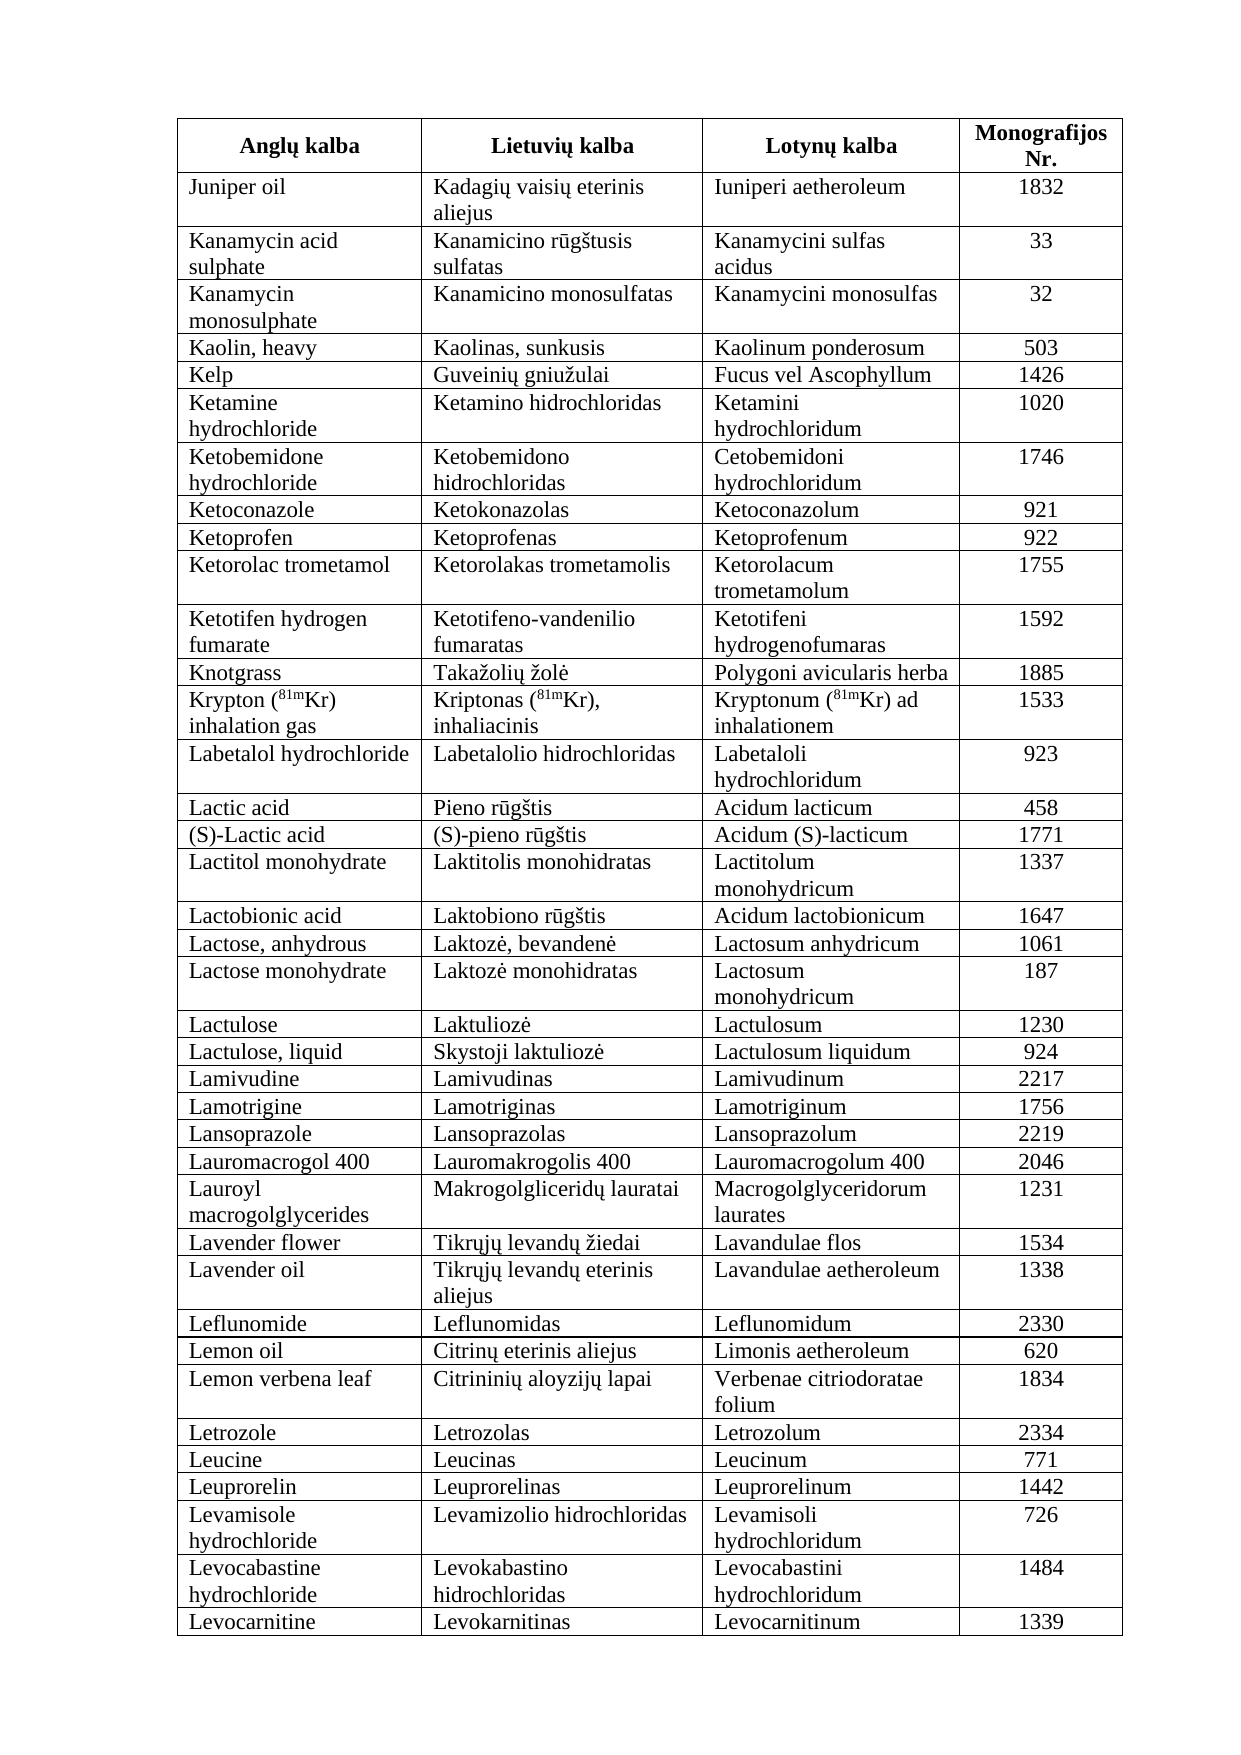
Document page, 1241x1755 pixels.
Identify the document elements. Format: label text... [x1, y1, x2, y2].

table_cell Limonis aetheroleum [703, 1338, 959, 1364]
table_cell 503 [960, 334, 1122, 361]
table_cell 187 [960, 957, 1122, 1010]
table_cell Citrinų eterinis aliejus [422, 1338, 702, 1364]
table_cell Knotgrass [178, 659, 421, 685]
table_cell Lactulosum [703, 1011, 959, 1037]
table_cell Leuprorelinas [422, 1473, 702, 1500]
table_cell Kaolinas, sunkusis [422, 334, 702, 361]
table_cell Laktuliozė [422, 1011, 702, 1037]
table_cell 2046 [960, 1148, 1122, 1174]
table_cell 1426 [960, 362, 1122, 388]
table_cell Lemon oil [178, 1338, 421, 1364]
table_cell 1534 [960, 1229, 1122, 1255]
table_cell Ketoconazolum [703, 496, 959, 523]
table_cell 1339 [960, 1608, 1122, 1634]
table_header Lietuvių kalba [422, 119, 702, 172]
table_cell Ketotifeno-vandenilio fumaratas [422, 605, 702, 658]
table_cell Ketotifen hydrogen fumarate [178, 605, 421, 658]
table_cell 1592 [960, 605, 1122, 658]
table_cell Levocarnitine [178, 1608, 421, 1634]
table_cell Lactulosum liquidum [703, 1038, 959, 1064]
table_cell Citrininių aloyzijų lapai [422, 1365, 702, 1417]
table_cell Leucine [178, 1446, 421, 1472]
table_cell 2330 [960, 1310, 1122, 1336]
table_cell 1756 [960, 1093, 1122, 1119]
table_cell Leuprorelin [178, 1473, 421, 1500]
table_cell Tikrųjų levandų žiedai [422, 1229, 702, 1255]
table_cell Lauromakrogolis 400 [422, 1148, 702, 1174]
table_cell Kadagių vaisių eterinis aliejus [422, 173, 702, 226]
table_cell Lavandulae flos [703, 1229, 959, 1255]
table_cell Lamotriginum [703, 1093, 959, 1119]
table_cell Ketoconazole [178, 496, 421, 523]
table_cell 1484 [960, 1555, 1122, 1607]
table_cell Guveinių gniužulai [422, 362, 702, 388]
table_cell Makrogolgliceridų lauratai [422, 1175, 702, 1228]
table_cell 32 [960, 280, 1122, 333]
table_cell 921 [960, 496, 1122, 523]
table_cell 1834 [960, 1365, 1122, 1417]
table_cell Levokabastino hidrochloridas [422, 1555, 702, 1607]
table_cell Laktitolis monohidratas [422, 849, 702, 901]
table_cell Lamivudinas [422, 1066, 702, 1092]
table_cell 1231 [960, 1175, 1122, 1228]
table_cell Kryptonum (81mKr) ad inhalationem [703, 686, 959, 739]
table_cell Acidum lacticum [703, 794, 959, 820]
table_cell Lamivudinum [703, 1066, 959, 1092]
table_cell Kriptonas (81mKr), inhaliacinis [422, 686, 702, 739]
table_cell Leucinum [703, 1446, 959, 1472]
table_cell Lauromacrogol 400 [178, 1148, 421, 1174]
table_cell 1061 [960, 930, 1122, 956]
table_cell Takažolių žolė [422, 659, 702, 685]
table_cell 1230 [960, 1011, 1122, 1037]
table_cell 1746 [960, 443, 1122, 495]
table_cell Lansoprazole [178, 1120, 421, 1147]
table_cell 620 [960, 1338, 1122, 1364]
table_cell Letrozolum [703, 1419, 959, 1445]
table_cell Pieno rūgštis [422, 794, 702, 820]
table_cell Cetobemidoni hydrochloridum [703, 443, 959, 495]
table_cell Lactic acid [178, 794, 421, 820]
table_cell Lansoprazolas [422, 1120, 702, 1147]
table_cell Fucus vel Ascophyllum [703, 362, 959, 388]
table_cell Letrozolas [422, 1419, 702, 1445]
table_cell Labetaloli hydrochloridum [703, 740, 959, 793]
table_cell 726 [960, 1501, 1122, 1553]
table_cell Lactitolum monohydricum [703, 849, 959, 901]
table_cell 1832 [960, 173, 1122, 226]
table_cell Lactose, anhydrous [178, 930, 421, 956]
table_cell Lavandulae aetheroleum [703, 1256, 959, 1309]
table_cell Labetalolio hidrochloridas [422, 740, 702, 793]
table_header Lotynų kalba [703, 119, 959, 172]
table_cell Skystoji laktuliozė [422, 1038, 702, 1064]
table_cell Lactobionic acid [178, 902, 421, 928]
table_cell Kanamicino monosulfatas [422, 280, 702, 333]
table_cell Lansoprazolum [703, 1120, 959, 1147]
table_cell Lamivudine [178, 1066, 421, 1092]
table_cell 924 [960, 1038, 1122, 1064]
table_cell 1338 [960, 1256, 1122, 1309]
table_cell 1020 [960, 389, 1122, 442]
table_cell Levamisoli hydrochloridum [703, 1501, 959, 1553]
table_cell 923 [960, 740, 1122, 793]
table_cell 2219 [960, 1120, 1122, 1147]
table_cell 1337 [960, 849, 1122, 901]
table_cell Ketamine hydrochloride [178, 389, 421, 442]
table_cell Leflunomide [178, 1310, 421, 1336]
table_cell Levamisole hydrochloride [178, 1501, 421, 1553]
table_cell Verbenae citriodoratae folium [703, 1365, 959, 1417]
table_cell Lactulose [178, 1011, 421, 1037]
table_cell Ketobemidono hidrochloridas [422, 443, 702, 495]
table_cell Lactosum monohydricum [703, 957, 959, 1010]
table_cell Kanamycin monosulphate [178, 280, 421, 333]
table_cell 1533 [960, 686, 1122, 739]
table_cell 1647 [960, 902, 1122, 928]
table_cell Laktobiono rūgštis [422, 902, 702, 928]
table_cell Ketoprofen [178, 524, 421, 550]
table_cell Kanamycini monosulfas [703, 280, 959, 333]
table_cell 2334 [960, 1419, 1122, 1445]
table_cell 922 [960, 524, 1122, 550]
table_cell Kaolin, heavy [178, 334, 421, 361]
table_cell Lactulose, liquid [178, 1038, 421, 1064]
table_cell 1885 [960, 659, 1122, 685]
table_cell Laktozė monohidratas [422, 957, 702, 1010]
table_cell Levocabastine hydrochloride [178, 1555, 421, 1607]
table_cell Lactitol monohydrate [178, 849, 421, 901]
table_cell Ketorolacum trometamolum [703, 551, 959, 604]
table_cell Labetalol hydrochloride [178, 740, 421, 793]
table_cell Lamotrigine [178, 1093, 421, 1119]
table_cell Krypton (81mKr) inhalation gas [178, 686, 421, 739]
table_cell Polygoni avicularis herba [703, 659, 959, 685]
table_cell Leuprorelinum [703, 1473, 959, 1500]
table_cell 458 [960, 794, 1122, 820]
table_cell Ketokonazolas [422, 496, 702, 523]
table_cell Leucinas [422, 1446, 702, 1472]
table_cell Acidum (S)-lacticum [703, 821, 959, 847]
table_header Anglų kalba [178, 119, 421, 172]
table_cell Ketoprofenas [422, 524, 702, 550]
table_cell (S)-pieno rūgštis [422, 821, 702, 847]
table_cell Juniper oil [178, 173, 421, 226]
table_cell Ketorolakas trometamolis [422, 551, 702, 604]
table_cell Ketorolac trometamol [178, 551, 421, 604]
table_cell Lauromacrogolum 400 [703, 1148, 959, 1174]
table_cell Kanamycini sulfas acidus [703, 227, 959, 279]
table_cell Ketoprofenum [703, 524, 959, 550]
table_cell Levocarnitinum [703, 1608, 959, 1634]
table_cell Kelp [178, 362, 421, 388]
table_cell Kaolinum ponderosum [703, 334, 959, 361]
table_cell Ketotifeni hydrogenofumaras [703, 605, 959, 658]
table_cell Lauroyl macrogolglycerides [178, 1175, 421, 1228]
table_cell Ketamino hidrochloridas [422, 389, 702, 442]
table_cell Levocabastini hydrochloridum [703, 1555, 959, 1607]
table_cell Tikrųjų levandų eterinis aliejus [422, 1256, 702, 1309]
table_cell 771 [960, 1446, 1122, 1472]
table_cell Macrogolglyceridorum laurates [703, 1175, 959, 1228]
table_cell Leflunomidum [703, 1310, 959, 1336]
table_cell 1442 [960, 1473, 1122, 1500]
table_cell Iuniperi aetheroleum [703, 173, 959, 226]
table_cell Lemon verbena leaf [178, 1365, 421, 1417]
table_cell Ketobemidone hydrochloride [178, 443, 421, 495]
table_cell Leflunomidas [422, 1310, 702, 1336]
table_cell Kanamycin acid sulphate [178, 227, 421, 279]
table_cell Lactose monohydrate [178, 957, 421, 1010]
table_cell Letrozole [178, 1419, 421, 1445]
table_cell Lavender flower [178, 1229, 421, 1255]
table_cell Lamotriginas [422, 1093, 702, 1119]
table_cell 1755 [960, 551, 1122, 604]
table_cell 33 [960, 227, 1122, 279]
table_cell Lavender oil [178, 1256, 421, 1309]
table_cell Kanamicino rūgštusis sulfatas [422, 227, 702, 279]
table_cell Ketamini hydrochloridum [703, 389, 959, 442]
table_header Monografijos Nr. [960, 119, 1122, 172]
table_cell Laktozė, bevandenė [422, 930, 702, 956]
table_cell Levokarnitinas [422, 1608, 702, 1634]
table_cell Acidum lactobionicum [703, 902, 959, 928]
table_cell 2217 [960, 1066, 1122, 1092]
table_cell Levamizolio hidrochloridas [422, 1501, 702, 1553]
table_cell (S)-Lactic acid [178, 821, 421, 847]
table_cell 1771 [960, 821, 1122, 847]
table_cell Lactosum anhydricum [703, 930, 959, 956]
